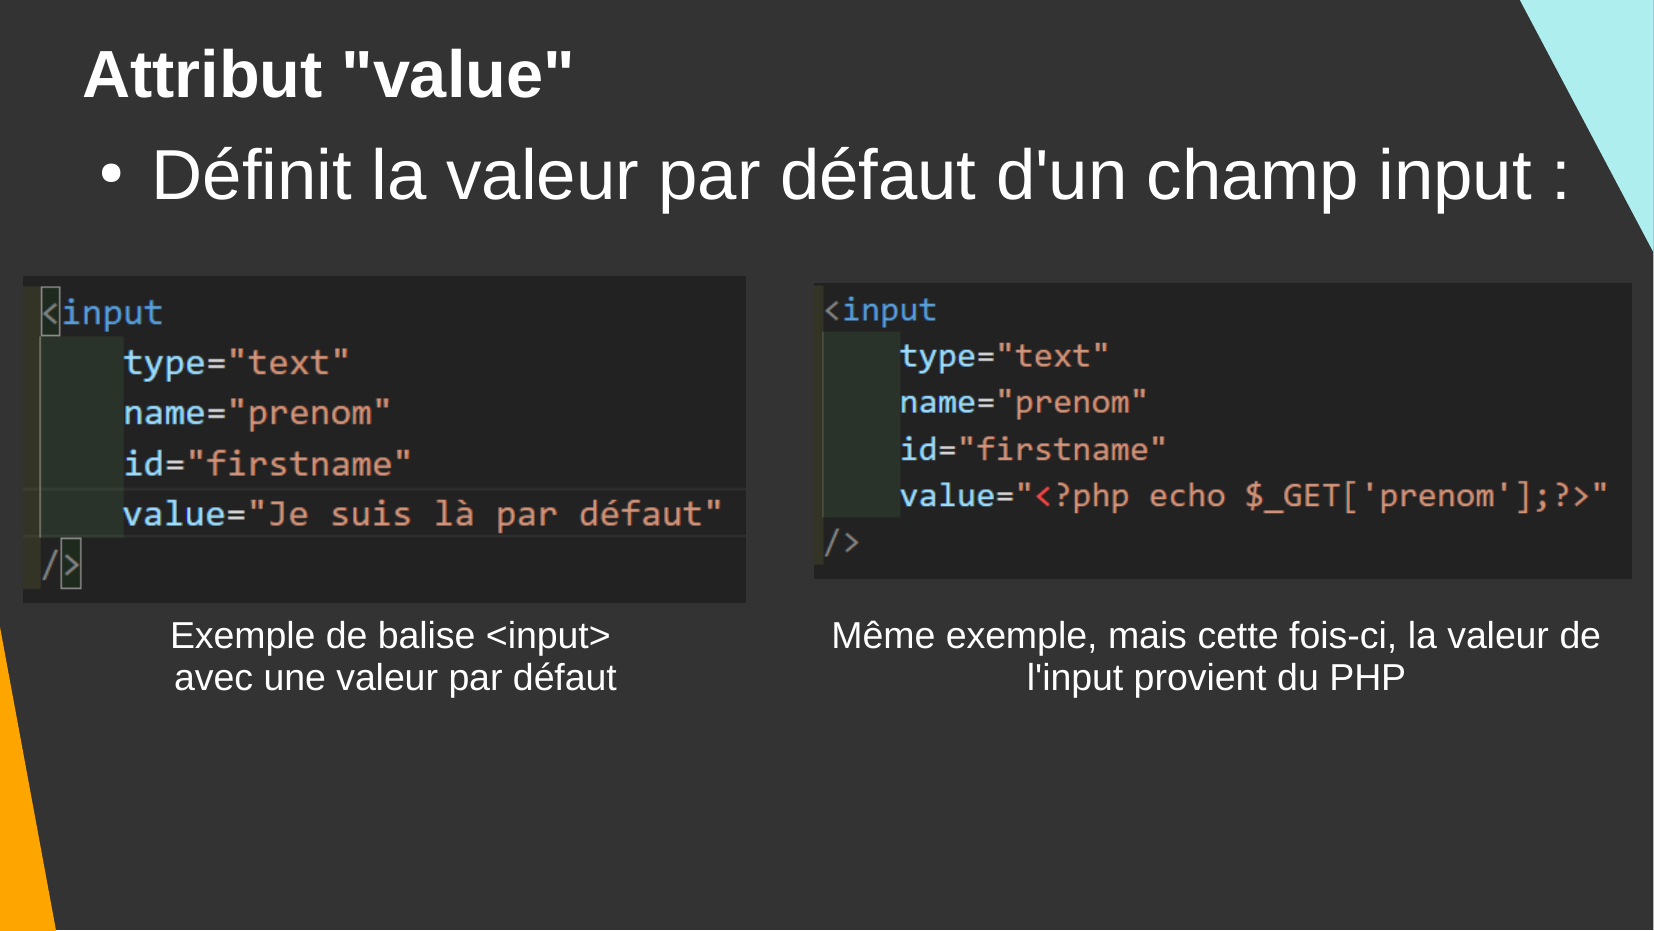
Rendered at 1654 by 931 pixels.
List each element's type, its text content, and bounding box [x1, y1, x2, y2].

list Définit la valeur par défaut d'un champ input : [80, 135, 1605, 308]
text_box [1519, 0, 1654, 254]
title Exemple de balise <input> avec une valeur par défaut [141, 614, 650, 699]
title Attribut "value" [82, 37, 1571, 114]
text_box [0, 626, 57, 931]
picture [814, 283, 1632, 579]
picture [23, 276, 746, 603]
title Même exemple, mais cette fois-ci, la valeur de l'input provient du PHP [814, 614, 1619, 709]
